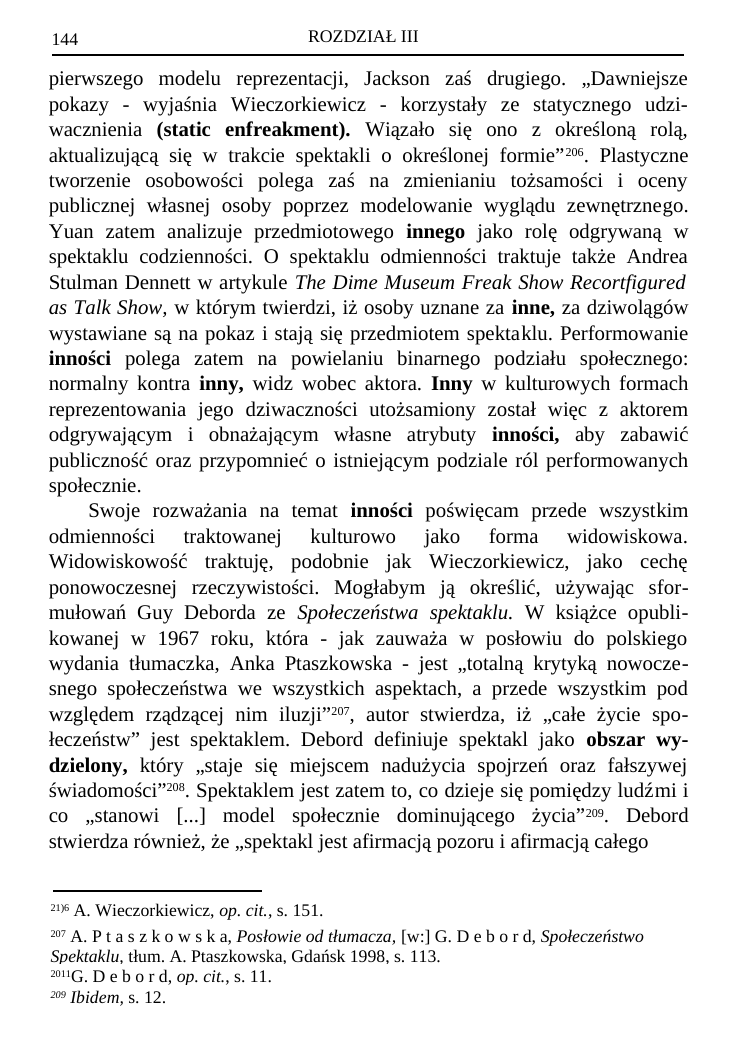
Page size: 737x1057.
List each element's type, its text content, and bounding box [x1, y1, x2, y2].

text 209 Ibidem, s. 12. [50, 987, 688, 1007]
text 21)6 A. Wieczorkiewicz, op. cit., s. 151. [50, 900, 688, 920]
text 144 [51, 29, 84, 49]
text Swoje rozważania na temat inności poświęcam przede wszyst­kim odmienności traktowanej kulturowo jako forma widowiskowa. Widowiskowość traktuję, podobnie jak Wieczorkiewicz, jako cechę ponowoczesnej rzeczywistości. Mogłabym ją określić, używając sfor­mułowań Guy Deborda ze Społeczeństwa spektaklu. W książce opubli­kowanej w 1967 roku, która - jak zauważa w posłowiu do polskiego wydania tłumaczka, Anka Ptaszkowska - jest „totalną krytyką nowocze­snego społeczeństwa we wszystkich aspektach, a przede wszystkim pod względem rządzącej nim iluzji”207, autor stwierdza, iż „całe życie spo­łeczeństw” jest spektaklem. Debord definiuje spektakl jako obszar wy­dzielony, który „staje się miejscem nadużycia spojrzeń oraz fałszywej świadomości”208. Spektaklem jest zatem to, co dzieje się pomiędzy ludź­mi i co „stanowi [...] model społecznie dominującego życia”209. Debord stwierdza również, że „spektakl jest afirmacją pozoru i afirmacją całego [48, 498, 688, 853]
text 2011G. D e b o r d, op. cit., s. 11. [50, 966, 688, 985]
text 207 A. P t a s z k o w s k a, Posłowie od tłumacza, [w:] G. D e b o r d, Społeczeństwo Spektaklu, tłum. A. Ptaszkowska, Gdańsk 1998, s. 113. [50, 925, 688, 964]
text ROZDZIAŁ III [308, 26, 429, 47]
text pierwszego modelu reprezentacji, Jackson zaś drugiego. „Dawniejsze pokazy - wyjaśnia Wieczorkiewicz - korzystały ze statycznego udzi- wacznienia (static enfreakment). Wiązało się ono z określoną rolą, aktualizującą się w trakcie spektakli o określonej formie”206. Plastyczne tworzenie osobowości polega zaś na zmienianiu tożsamości i oceny publicznej własnej osoby poprzez modelowanie wyglądu zewnętrzne­go. Yuan zatem analizuje przedmiotowego innego jako rolę odgrywa­ną w spektaklu codzienności. O spektaklu odmienności traktuje także Andrea Stulman Dennett w artykule The Dime Museum Freak Show Recortfigured as Talk Show, w którym twierdzi, iż osoby uznane za inne, za dziwolągów wystawiane są na pokaz i stają się przedmiotem spekta­klu. Performowanie inności polega zatem na powielaniu binarnego po­działu społecznego: normalny kontra inny, widz wobec aktora. Inny w kulturowych formach reprezentowania jego dziwaczności utożsamiony został więc z aktorem odgrywającym i obnażającym własne atrybuty in­ności, aby zabawić publiczność oraz przypomnieć o istniejącym podzia­le ról performowanych społecznie. [48, 66, 688, 497]
